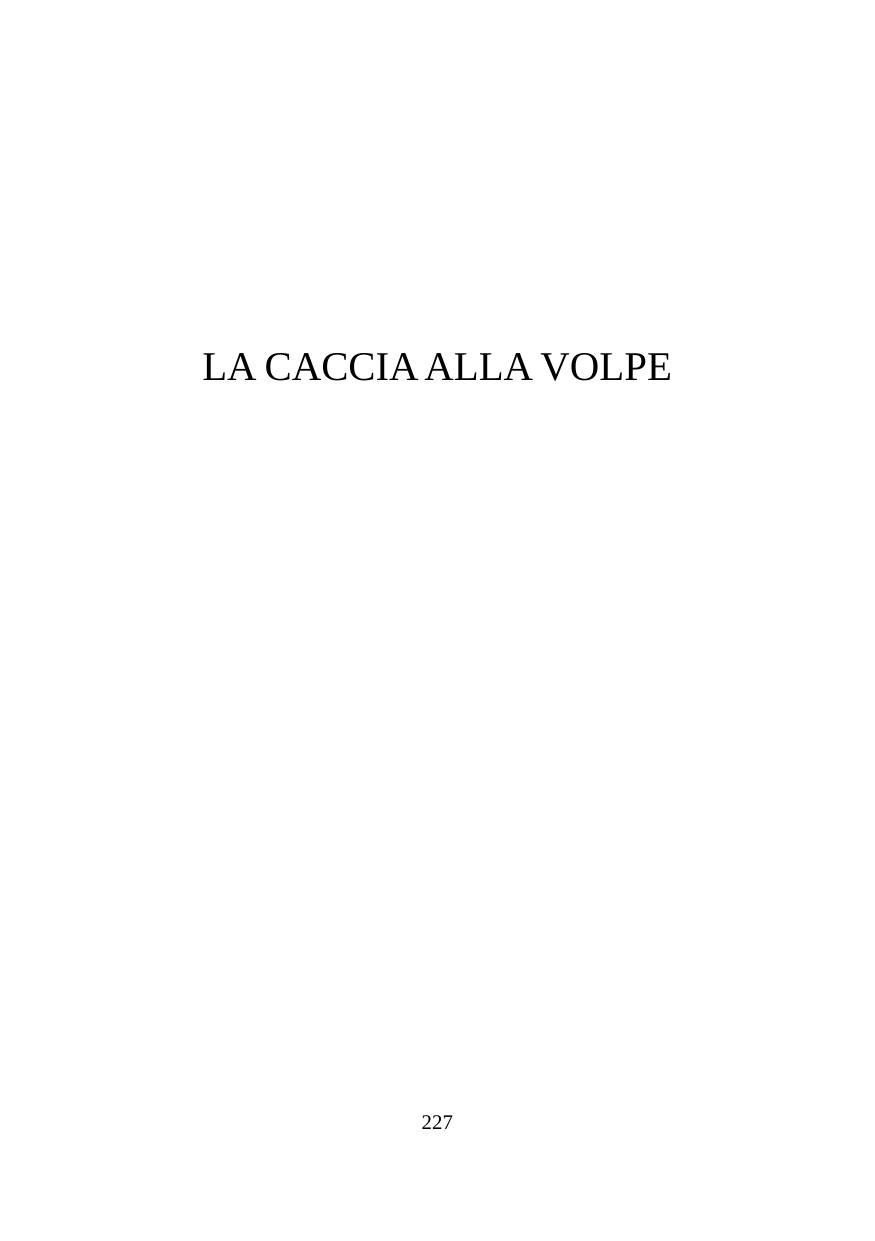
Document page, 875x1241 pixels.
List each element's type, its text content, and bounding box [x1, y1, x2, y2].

subtitle LA CACCIA ALLA VOLPE [106, 342, 768, 389]
